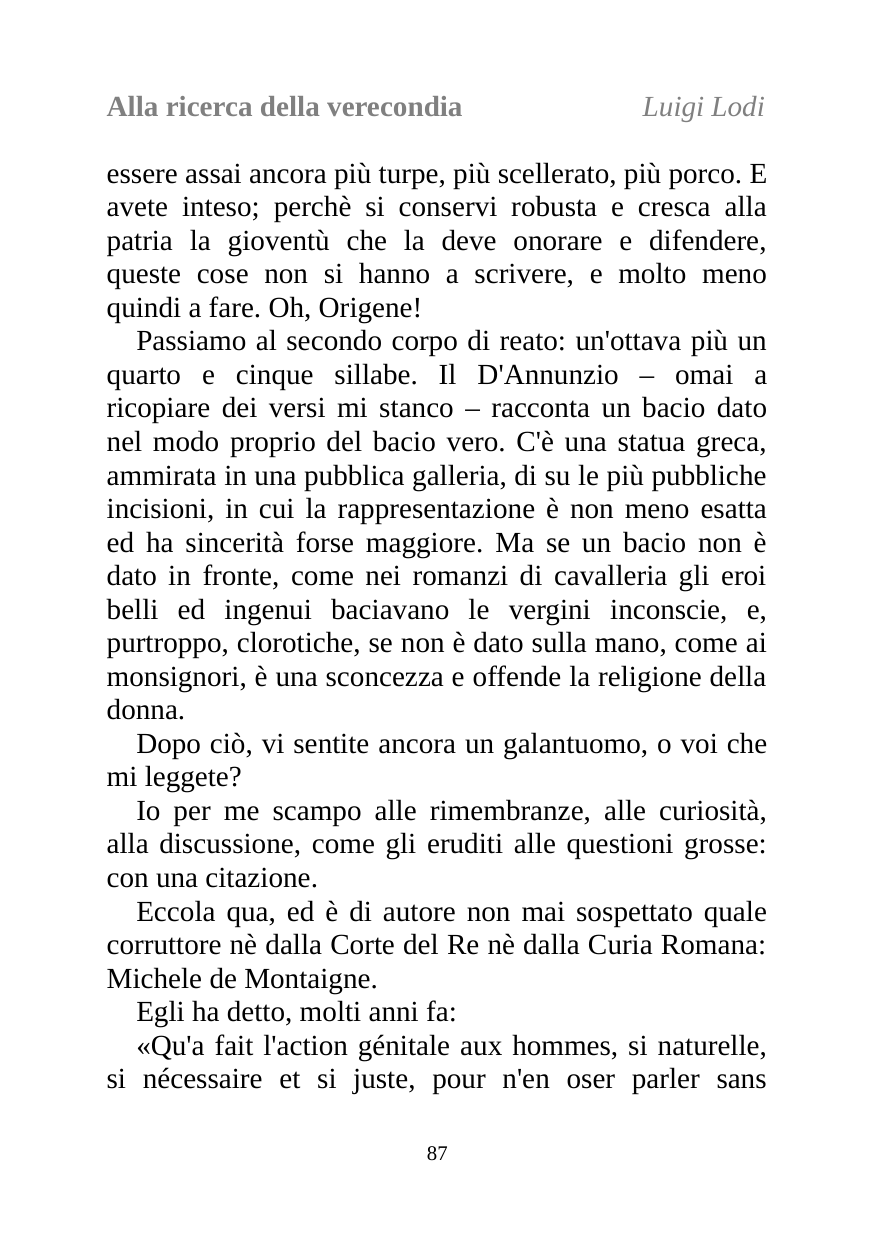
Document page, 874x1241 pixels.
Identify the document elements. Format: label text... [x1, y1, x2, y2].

text Dopo ciò, vi sentite ancora un galantuomo, o voi che mi leggete? [106, 726, 768, 793]
text Passiamo al secondo corpo di reato: un'ottava più un quarto e cinque sillabe. Il D'Annunzio – omai a ricopiare dei versi mi stanco – racconta un bacio dato nel modo proprio del bacio vero. C'è una statua greca, ammirata in una pubblica galleria, di su le più pubbliche incisioni, in cui la rappresentazione è non meno esatta ed ha sincerità forse maggiore. Ma se un bacio non è dato in fronte, come nei romanzi di cavalleria gli eroi belli ed ingenui baciavano le vergini inconscie, e, purtroppo, clorotiche, se non è dato sulla mano, come ai monsignori, è una sconcezza e offende la religione della donna. [106, 323, 768, 726]
text Eccola qua, ed è di autore non mai sospettato quale corruttore nè dalla Corte del Re nè dalla Curia Romana: Michele de Montaigne. [106, 894, 768, 994]
text essere assai ancora più turpe, più scellerato, più porco. E avete inteso; perchè si conservi robusta e cresca alla patria la gioventù che la deve onorare e difendere, queste cose non si hanno a scrivere, e molto meno quindi a fare. Oh, Origene! [106, 156, 768, 323]
text Io per me scampo alle rimembranze, alle curiosità, alla discussione, come gli eruditi alle questioni grosse: con una citazione. [106, 793, 768, 894]
text «Qu'a fait l'action génitale aux hommes, si naturelle, si nécessaire et si juste, pour n'en oser parler sans [106, 1028, 768, 1095]
text Egli ha detto, molti anni fa: [106, 994, 768, 1028]
